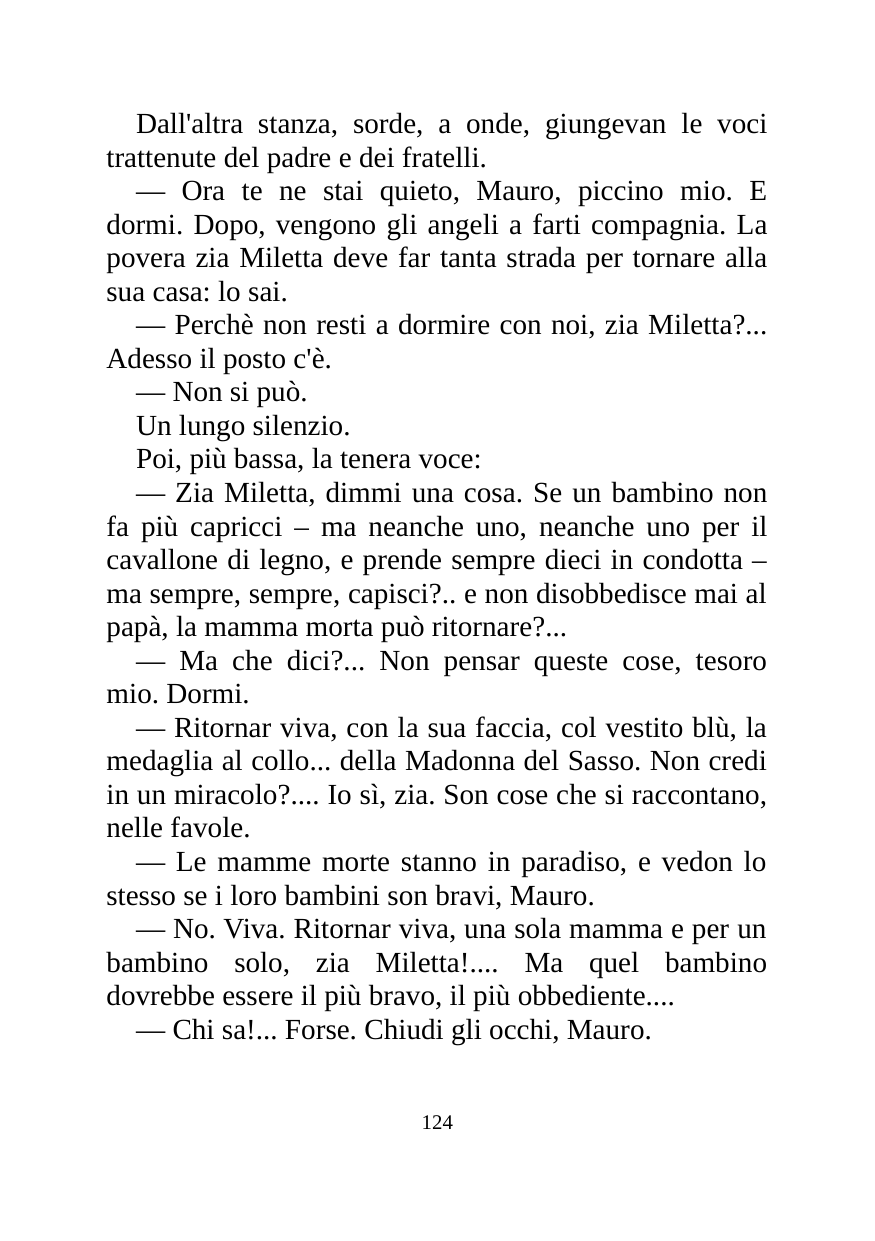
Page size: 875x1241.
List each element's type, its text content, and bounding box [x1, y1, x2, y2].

text — Ritornar viva, con la sua faccia, col vestito blù, la medaglia al collo... della Madonna del Sasso. Non credi in un miracolo?.... Io sì, zia. Son cose che si raccontano, nelle favole. [106, 710, 768, 844]
text Poi, più bassa, la tenera voce: [106, 442, 768, 475]
text Un lungo silenzio. [106, 408, 768, 442]
text — Le mamme morte stanno in paradiso, e vedon lo stesso se i loro bambini son bravi, Mauro. [106, 844, 768, 911]
text — Zia Miletta, dimmi una cosa. Se un bambino non fa più capricci – ma neanche uno, neanche uno per il cavallone di legno, e prende sempre dieci in condotta – ma sempre, sempre, capisci?.. e non disobbedisce mai al papà, la mamma morta può ritornare?... [106, 475, 768, 643]
text — Chi sa!... Forse. Chiudi gli occhi, Mauro. [106, 1012, 768, 1045]
text Dall'altra stanza, sorde, a onde, giungevan le voci trattenute del padre e dei fratelli. [106, 106, 768, 173]
text — No. Viva. Ritornar viva, una sola mamma e per un bambino solo, zia Miletta!.... Ma quel bambino dovrebbe essere il più bravo, il più obbediente.... [106, 911, 768, 1012]
text — Ma che dici?... Non pensar queste cose, tesoro mio. Dormi. [106, 643, 768, 710]
text — Ora te ne stai quieto, Mauro, piccino mio. E dormi. Dopo, vengono gli angeli a farti compagnia. La povera zia Miletta deve far tanta strada per tornare alla sua casa: lo sai. [106, 173, 768, 307]
text — Non si può. [106, 374, 768, 408]
text — Perchè non resti a dormire con noi, zia Miletta?... Adesso il posto c'è. [106, 307, 768, 374]
